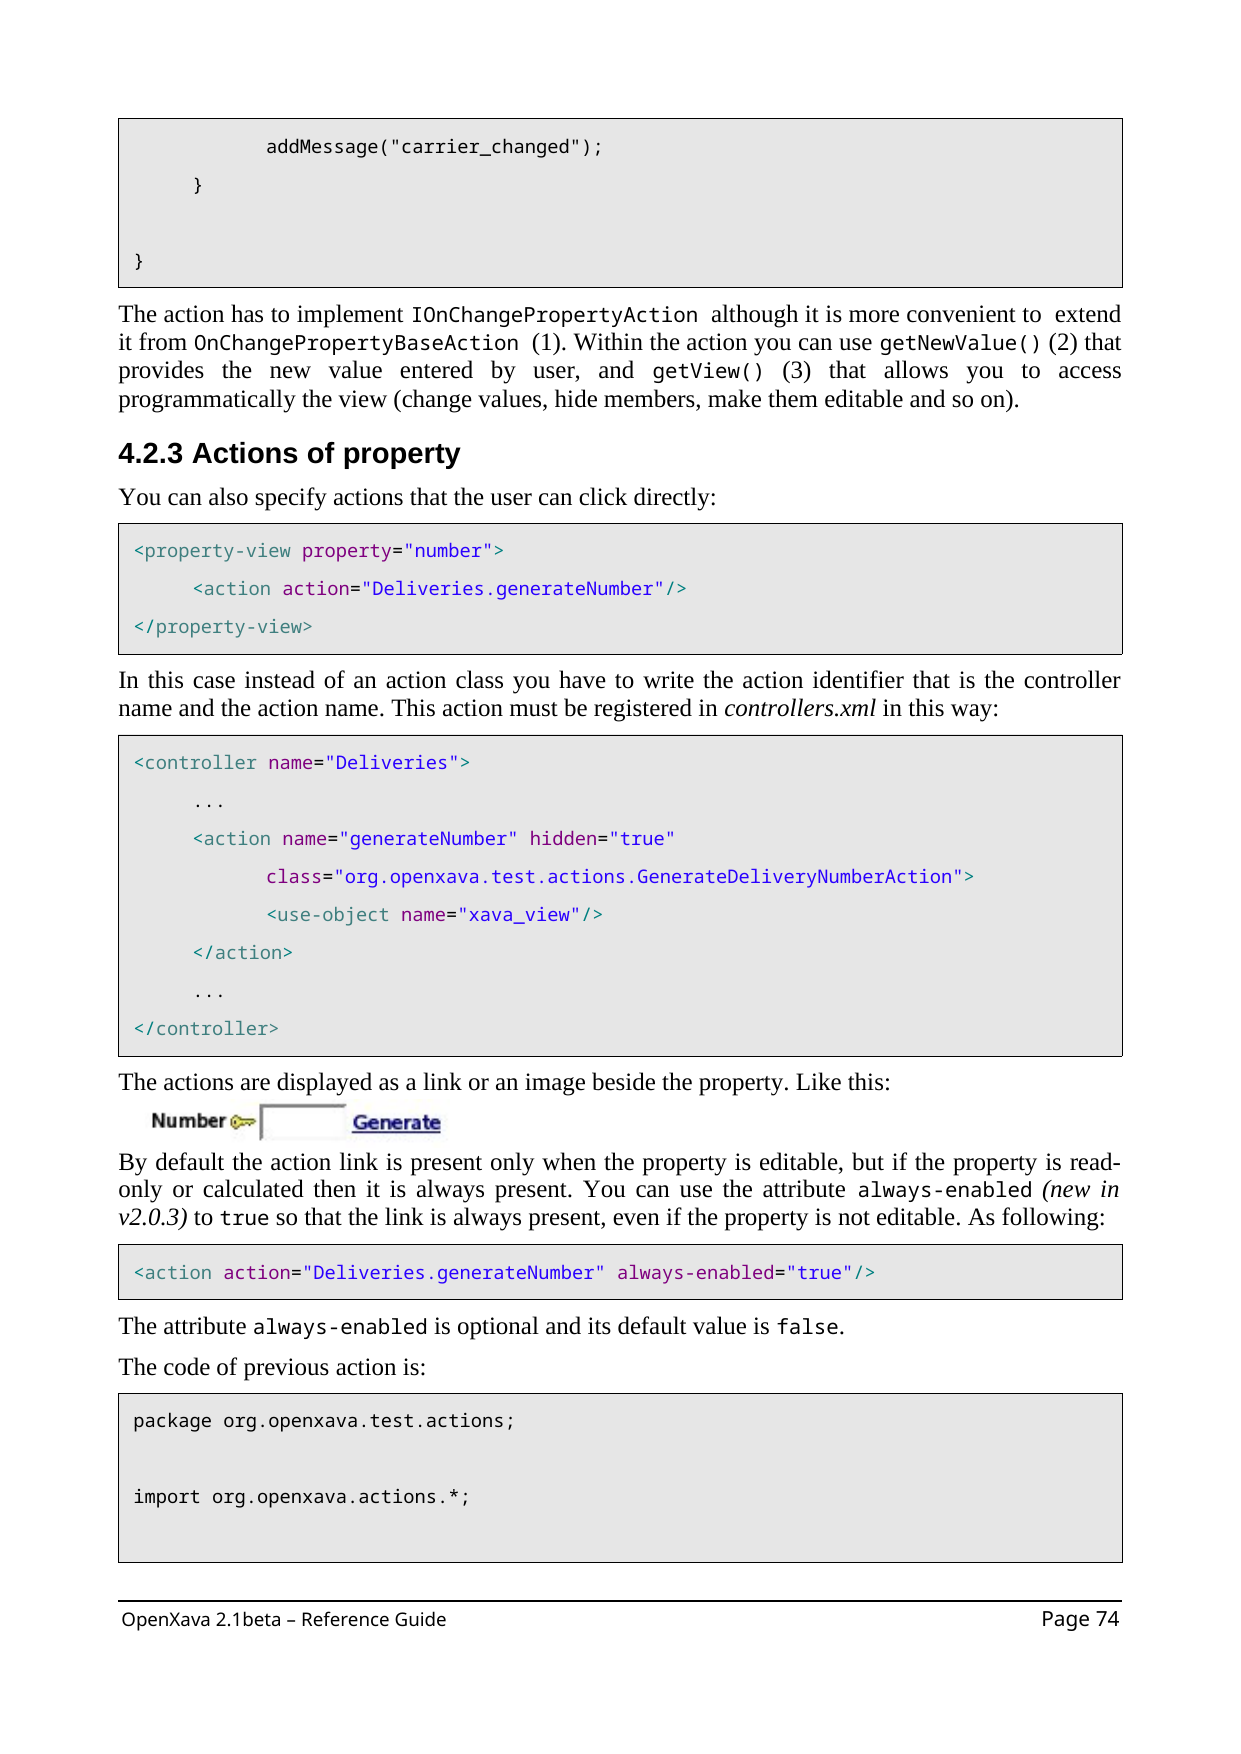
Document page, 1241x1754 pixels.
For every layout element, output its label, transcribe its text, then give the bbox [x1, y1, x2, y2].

text import org.openxava.actions.*; [119, 1469, 1122, 1507]
text <use-object name="xava_view"/> [119, 887, 1122, 925]
text </property-view> [119, 599, 1122, 654]
text In this case instead of an action class you have to write the action identifier that is the controller name and the action name. This action must be registered in controllers.xml in this way: [118, 667, 1122, 722]
text <controller name="Deliveries"> [119, 736, 1122, 773]
text By default the action link is present only when the property is editable, but if the property is read-only or calculated then it is always present. You can use the attribute always-enabled (new in v2.0.3) to true so that the link is always present, even if the property is not editable. As following: [118, 1109, 1122, 1232]
text package org.openxava.test.actions; [119, 1394, 1122, 1431]
text ... [119, 773, 1122, 811]
subtitle Actions of property [118, 437, 1122, 470]
text The attribute always-enabled is optional and its default value is false. [118, 1312, 1122, 1340]
text The actions are displayed as a link or an image beside the property. Like this: [118, 1068, 1122, 1096]
text <property-view property="number"> [119, 524, 1122, 561]
text You can also specify actions that the user can click directly: [118, 483, 1122, 510]
text <action action="Deliveries.generateNumber"/> [119, 561, 1122, 599]
picture [144, 1099, 450, 1148]
text class="org.openxava.test.actions.GenerateDeliveryNumberAction"> [119, 849, 1122, 887]
text The action has to implement IOnChangePropertyAction although it is more convenient to extend it from OnChangePropertyBaseAction (1). Within the action you can use getNewValue() (2) that provides the new value entered by user, and getView() (3) that allows you to access programmatically the view (change values, hide members, make them editable and so on). [118, 300, 1122, 412]
text </action> [119, 925, 1122, 963]
text <action action="Deliveries.generateNumber" always-enabled="true"/> [119, 1245, 1122, 1299]
text The code of previous action is: [118, 1353, 1122, 1381]
text } [119, 156, 1122, 194]
text <action name="generateNumber" hidden="true" [119, 811, 1122, 849]
text addMessage("carrier_changed"); [119, 119, 1122, 156]
text } [119, 232, 1122, 287]
text </controller> [119, 1001, 1122, 1056]
text ... [119, 963, 1122, 1001]
